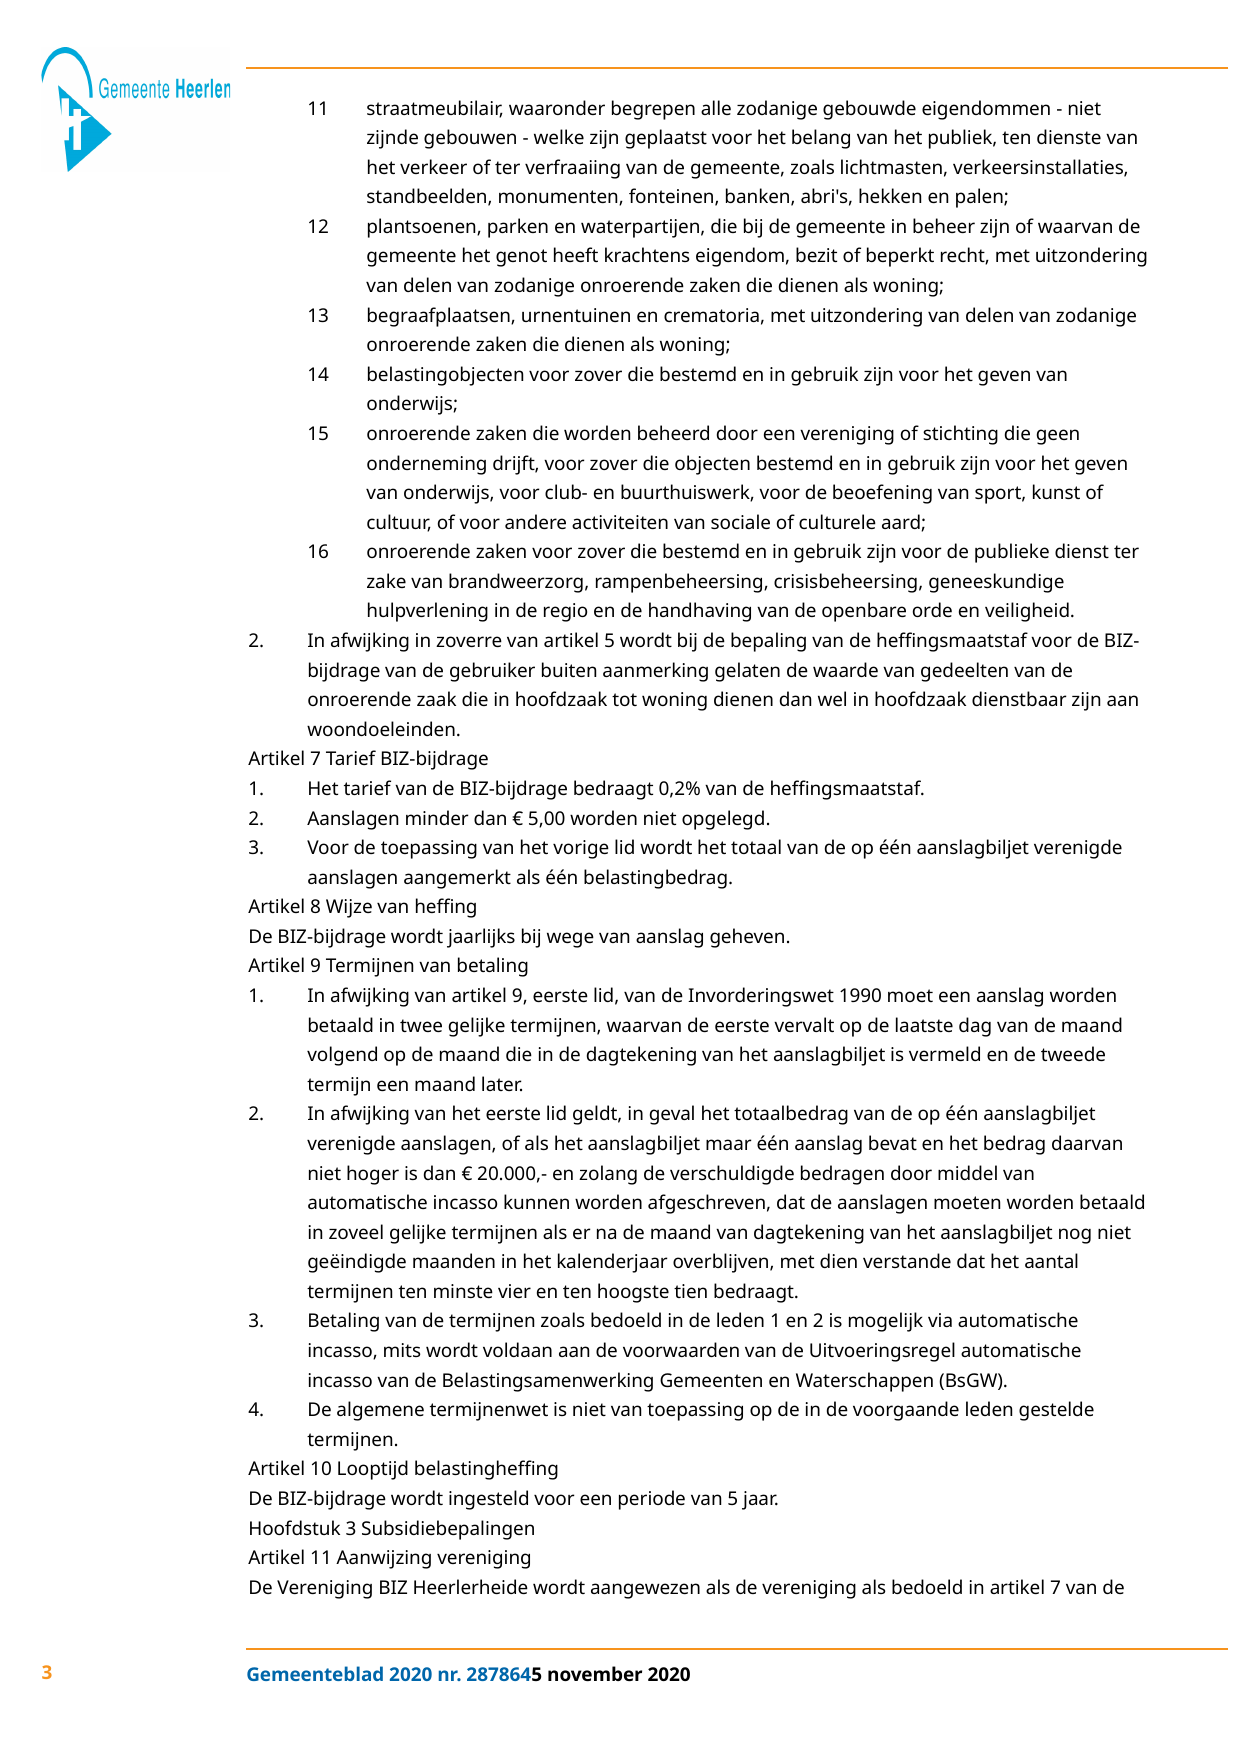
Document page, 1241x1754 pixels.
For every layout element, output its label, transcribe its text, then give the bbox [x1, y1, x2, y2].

text Artikel 9 Termijnen van betaling [248, 953, 1152, 978]
text Artikel 8 Wijze van heffing [248, 893, 1152, 919]
list In afwijking van het eerste lid geldt, in geval het totaalbedrag van de op één aanslagbiljet verenigde aanslagen, of als het aanslagbiljet maar één aanslag bevat en het bedrag daarvan niet hoger is dan € 20.000,- en zolang de verschuldigde bedragen door middel van automatische incasso kunnen worden afgeschreven, dat de aanslagen moeten worden betaald in zoveel gelijke termijnen als er na de maand van dagtekening van het aanslagbiljet nog niet geëindigde maanden in het kalenderjaar overblijven, met dien verstande dat het aantal termijnen ten minste vier en ten hoogste tien bedraagt. [248, 1101, 1152, 1304]
text De BIZ-bijdrage wordt ingesteld voor een periode van 5 jaar. [248, 1485, 1152, 1511]
text De BIZ-bijdrage wordt jaarlijks bij wege van aanslag geheven. [248, 923, 1152, 949]
list begraafplaatsen, urnentuinen en crematoria, met uitzondering van delen van zodanige onroerende zaken die dienen als woning; [307, 302, 1152, 357]
list Het tarief van de BIZ-bijdrage bedraagt 0,2% van de heffingsmaatstaf. [248, 775, 1152, 801]
list plantsoenen, parken en waterpartijen, die bij de gemeente in beheer zijn of waarvan de gemeente het genot heeft krachtens eigendom, bezit of beperkt recht, met uitzondering van delen van zodanige onroerende zaken die dienen als woning; [307, 213, 1152, 298]
picture [41, 47, 59, 70]
list In afwijking in zoverre van artikel 5 wordt bij de bepaling van de heffingsmaatstaf voor de BIZ-bijdrage van de gebruiker buiten aanmerking gelaten de waarde van gedeelten van de onroerende zaak die in hoofdzaak tot woning dienen dan wel in hoofdzaak dienstbaar zijn aan woondoeleinden. [248, 627, 1152, 742]
list Aanslagen minder dan € 5,00 worden niet opgelegd. [248, 805, 1152, 831]
text Hoofdstuk 3 Subsidiebepalingen [248, 1515, 1152, 1541]
text Artikel 10 Looptijd belastingheffing [248, 1456, 1152, 1481]
picture [41, 47, 231, 172]
text Artikel 11 Aanwijzing vereniging [248, 1544, 1152, 1570]
text Artikel 7 Tarief BIZ-bijdrage [248, 746, 1152, 771]
list belastingobjecten voor zover die bestemd en in gebruik zijn voor het geven van onderwijs; [307, 361, 1152, 416]
text De Vereniging BIZ Heerlerheide wordt aangewezen als de vereniging als bedoeld in artikel 7 van de [248, 1574, 1152, 1600]
list Betaling van de termijnen zoals bedoeld in de leden 1 en 2 is mogelijk via automatische incasso, mits wordt voldaan aan de voorwaarden van de Uitvoeringsregel automatische incasso van de Belastingsamenwerking Gemeenten en Waterschappen (BsGW). [248, 1308, 1152, 1393]
list onroerende zaken voor zover die bestemd en in gebruik zijn voor de publieke dienst ter zake van brandweerzorg, rampenbeheersing, crisisbeheersing, geneeskundige hulpverlening in de regio en de handhaving van de openbare orde en veiligheid. [307, 538, 1152, 623]
list In afwijking van artikel 9, eerste lid, van de Invorderingswet 1990 moet een aanslag worden betaald in twee gelijke termijnen, waarvan de eerste vervalt op de laatste dag van de maand volgend op de maand die in de dagtekening van het aanslagbiljet is vermeld en de tweede termijn een maand later. [248, 982, 1152, 1097]
list straatmeubilair, waaronder begrepen alle zodanige gebouwde eigendommen - niet zijnde gebouwen - welke zijn geplaatst voor het belang van het publiek, ten dienste van het verkeer of ter verfraaiing van de gemeente, zoals lichtmasten, verkeersinstallaties, standbeelden, monumenten, fonteinen, banken, abri's, hekken en palen; [307, 95, 1152, 209]
list Voor de toepassing van het vorige lid wordt het totaal van de op één aanslagbiljet verenigde aanslagen aangemerkt als één belastingbedrag. [248, 834, 1152, 890]
list De algemene termijnenwet is niet van toepassing op de in de voorgaande leden gestelde termijnen. [248, 1396, 1152, 1452]
list onroerende zaken die worden beheerd door een vereniging of stichting die geen onderneming drijft, voor zover die objecten bestemd en in gebruik zijn voor het geven van onderwijs, voor club- en buurthuiswerk, voor de beoefening van sport, kunst of cultuur, of voor andere activiteiten van sociale of culturele aard; [307, 420, 1152, 535]
